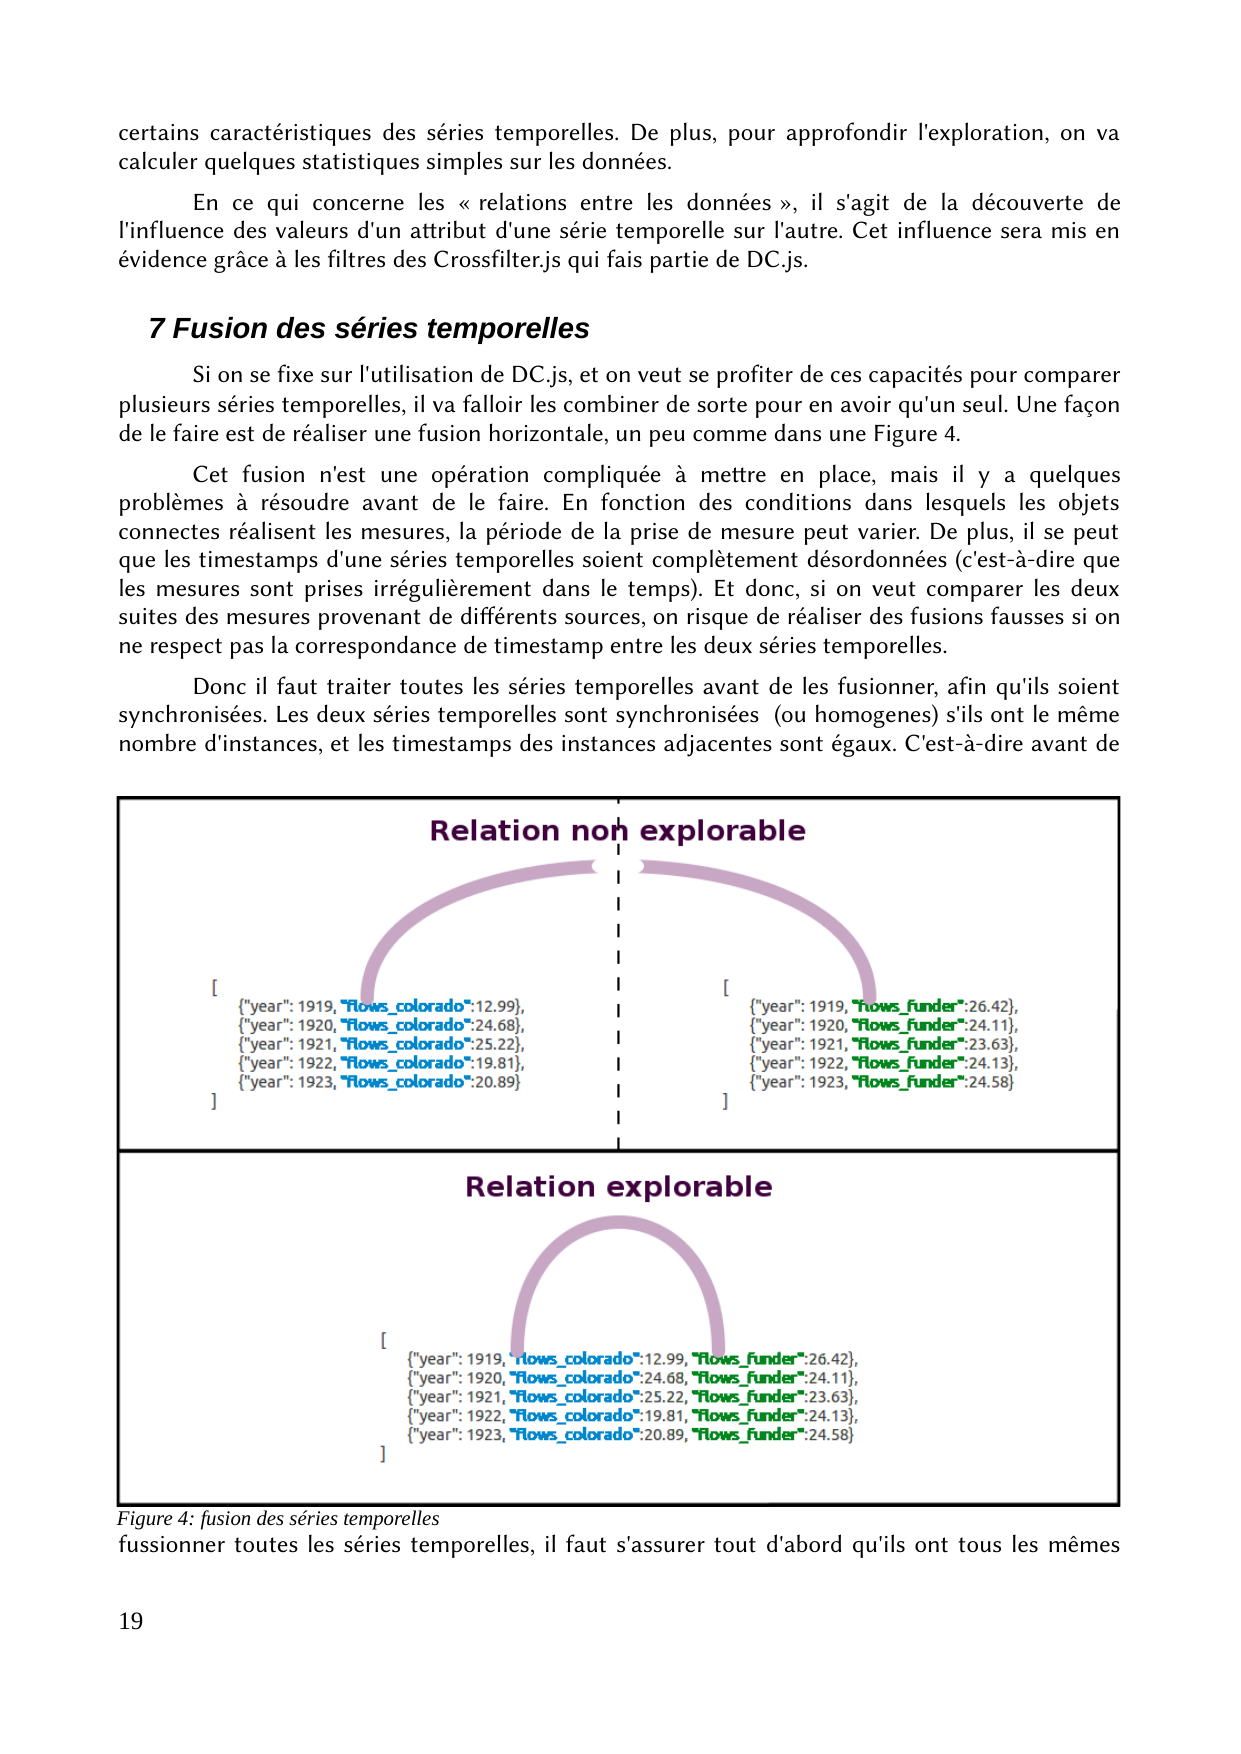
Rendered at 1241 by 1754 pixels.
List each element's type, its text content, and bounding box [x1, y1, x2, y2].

text Donc il faut traiter toutes les séries temporelles avant de les fusionner, afin qu'ils soient synchronisées. Les deux séries temporelles sont synchronisées (ou homogenes) s'ils ont le même nombre d'instances, et les timestamps des instances adjacentes sont égaux. C'est-à-dire avant de fussionner toutes les séries temporelles, il faut s'assurer tout d'abord qu'ils ont tous les mêmes [117, 672, 1122, 1559]
text certains caractéristiques des séries temporelles. De plus, pour approfondir l'exploration, on va calculer quelques statistiques simples sur les données. [118, 118, 1122, 175]
text Si on se fixe sur l'utilisation de DC.js, et on veut se profiter de ces capacités pour comparer plusieurs séries temporelles, il va falloir les combiner de sorte pour en avoir qu'un seul. Une façon de le faire est de réaliser une fusion horizontale, un peu comme dans une Figure 4. [118, 357, 1122, 447]
text Figure 4: fusion des séries temporelles [117, 1507, 1121, 1530]
subtitle Fusion des séries temporelles [118, 311, 1122, 344]
text Cet fusion n'est une opération compliquée à mettre en place, mais il y a quelques problèmes à résoudre avant de le faire. En fonction des conditions dans lesquels les objets connectes réalisent les mesures, la période de la prise de mesure peut varier. De plus, il se peut que les timestamps d'une séries temporelles soient complètement désordonnées (c'est-à-dire que les mesures sont prises irrégulièrement dans le temps). Et donc, si on veut comparer les deux suites des mesures provenant de différents sources, on risque de réaliser des fusions fausses si on ne respect pas la correspondance de timestamp entre les deux séries temporelles. [118, 460, 1122, 659]
picture [116, 796, 1121, 1507]
text En ce qui concerne les « relations entre les données », il s'agit de la découverte de l'influence des valeurs d'un attribut d'une série temporelle sur l'autre. Cet influence sera mis en évidence grâce à les filtres des Crossfilter.js qui fais partie de DC.js. [118, 188, 1122, 273]
